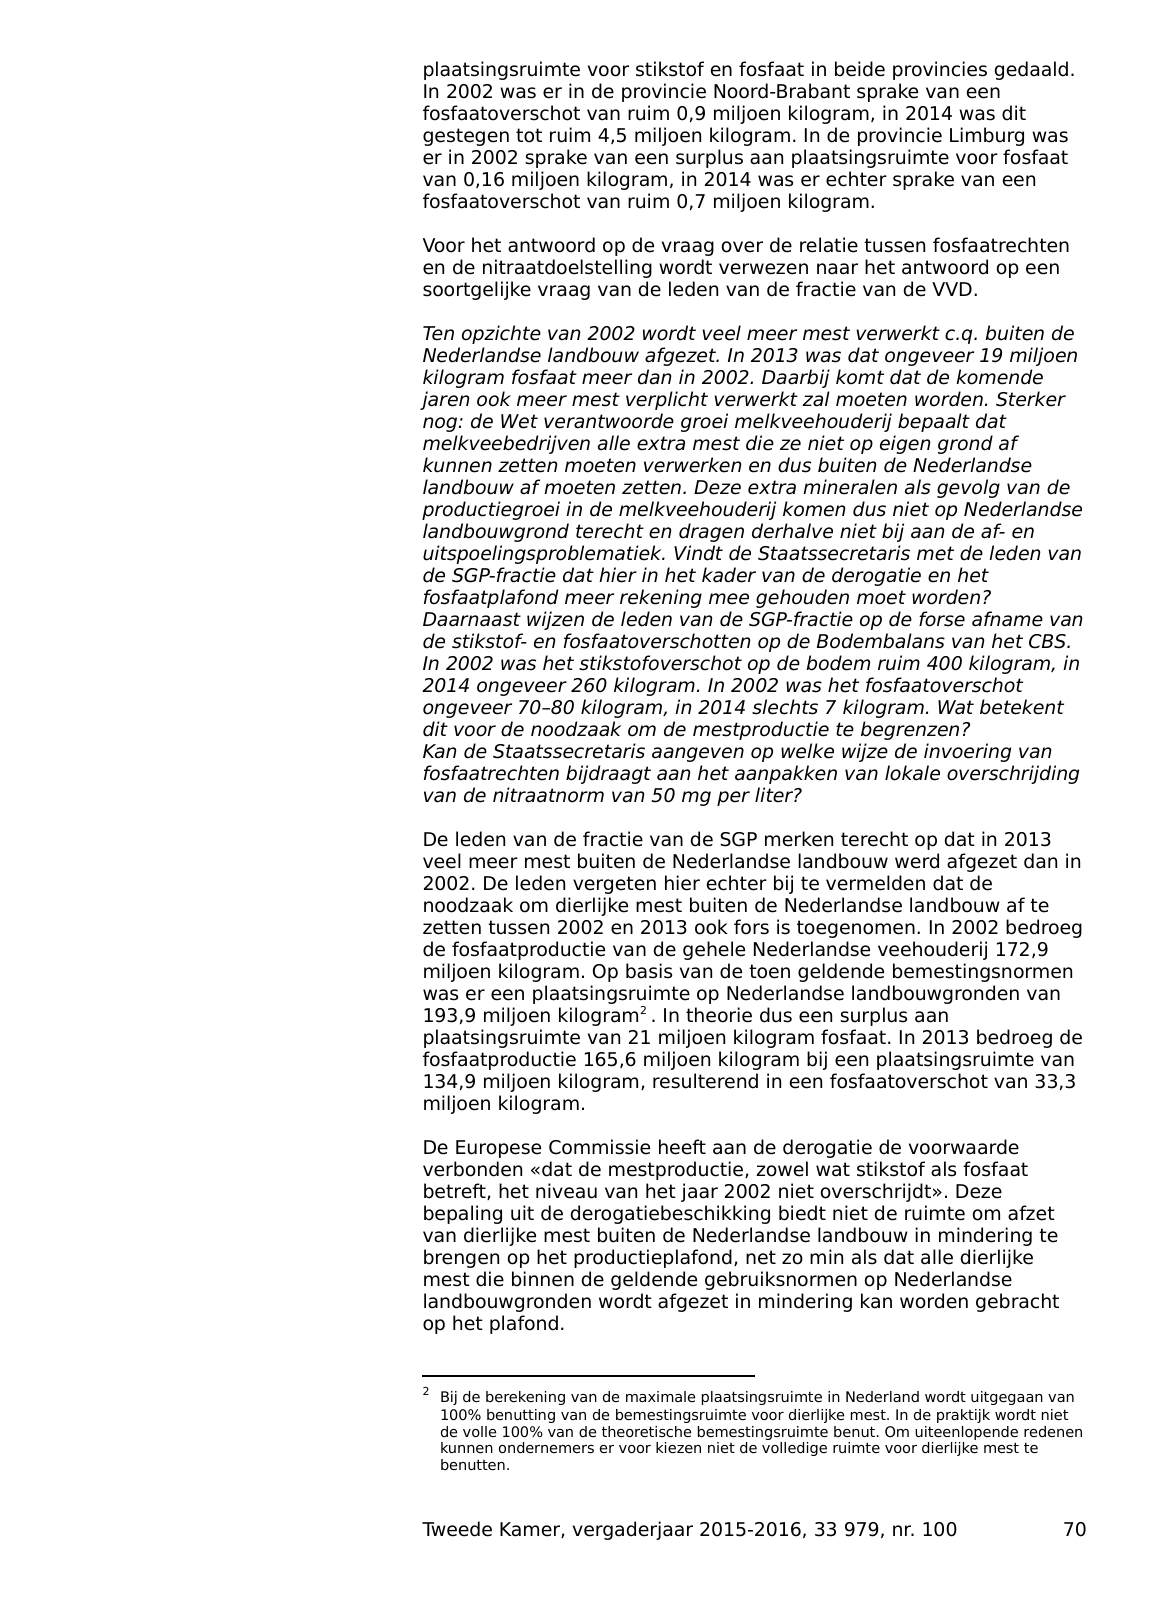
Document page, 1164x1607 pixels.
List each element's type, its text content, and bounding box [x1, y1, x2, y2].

text Voor het antwoord op de vraag over de relatie tussen fosfaatrechten en de nitraatdoelstelling wordt verwezen naar het antwoord op een soortgelijke vraag van de leden van de fractie van de VVD. [422, 235, 1087, 301]
text Kan de Staatssecretaris aangeven op welke wijze de invoering van fosfaatrechten bijdraagt aan het aanpakken van lokale overschrijding van de nitraatnorm van 50 mg per liter? [422, 741, 1087, 807]
text Bij de berekening van de maximale plaatsingsruimte in Nederland wordt uitgegaan van 100% benutting van de bemestingsruimte voor dierlijke mest. In de praktijk wordt niet de volle 100% van de theoretische bemestingsruimte benut. Om uiteenlopende redenen kunnen ondernemers er voor kiezen niet de volledige ruimte voor dierlijke mest te benutten. [422, 1385, 1087, 1474]
text plaatsingsruimte voor stikstof en fosfaat in beide provincies gedaald. In 2002 was er in de provincie Noord-Brabant sprake van een fosfaatoverschot van ruim 0,9 miljoen kilogram, in 2014 was dit gestegen tot ruim 4,5 miljoen kilogram. In de provincie Limburg was er in 2002 sprake van een surplus aan plaatsingsruimte voor fosfaat van 0,16 miljoen kilogram, in 2014 was er echter sprake van een fosfaatoverschot van ruim 0,7 miljoen kilogram. [422, 59, 1087, 213]
text Ten opzichte van 2002 wordt veel meer mest verwerkt c.q. buiten de Nederlandse landbouw afgezet. In 2013 was dat ongeveer 19 miljoen kilogram fosfaat meer dan in 2002. Daarbij komt dat de komende jaren ook meer mest verplicht verwerkt zal moeten worden. Sterker nog: de Wet verantwoorde groei melkveehouderij bepaalt dat melkveebedrijven alle extra mest die ze niet op eigen grond af kunnen zetten moeten verwerken en dus buiten de Nederlandse landbouw af moeten zetten. Deze extra mineralen als gevolg van de productiegroei in de melkveehouderij komen dus niet op Nederlandse landbouwgrond terecht en dragen derhalve niet bij aan de af- en uitspoelingsproblematiek. Vindt de Staatssecretaris met de leden van de SGP-fractie dat hier in het kader van de derogatie en het fosfaatplafond meer rekening mee gehouden moet worden? [422, 323, 1087, 609]
text Daarnaast wijzen de leden van de SGP-fractie op de forse afname van de stikstof- en fosfaatoverschotten op de Bodembalans van het CBS. In 2002 was het stikstofoverschot op de bodem ruim 400 kilogram, in 2014 ongeveer 260 kilogram. In 2002 was het fosfaatoverschot ongeveer 70–80 kilogram, in 2014 slechts 7 kilogram. Wat betekent dit voor de noodzaak om de mestproductie te begrenzen? [422, 609, 1087, 741]
text De Europese Commissie heeft aan de derogatie de voorwaarde verbonden «dat de mestproductie, zowel wat stikstof als fosfaat betreft, het niveau van het jaar 2002 niet overschrijdt». Deze bepaling uit de derogatiebeschikking biedt niet de ruimte om afzet van dierlijke mest buiten de Nederlandse landbouw in mindering te brengen op het productieplafond, net zo min als dat alle dierlijke mest die binnen de geldende gebruiksnormen op Nederlandse landbouwgronden wordt afgezet in mindering kan worden gebracht op het plafond. [422, 1137, 1087, 1335]
text De leden van de fractie van de SGP merken terecht op dat in 2013 veel meer mest buiten de Nederlandse landbouw werd afgezet dan in 2002. De leden vergeten hier echter bij te vermelden dat de noodzaak om dierlijke mest buiten de Nederlandse landbouw af te zetten tussen 2002 en 2013 ook fors is toegenomen. In 2002 bedroeg de fosfaatproductie van de gehele Nederlandse veehouderij 172,9 miljoen kilogram. Op basis van de toen geldende bemestingsnormen was er een plaatsingsruimte op Nederlandse landbouwgronden van 193,9 miljoen kilogram. In theorie dus een surplus aan plaatsingsruimte van 21 miljoen kilogram fosfaat. In 2013 bedroeg de fosfaatproductie 165,6 miljoen kilogram bij een plaatsingsruimte van 134,9 miljoen kilogram, resulterend in een fosfaatoverschot van 33,3 miljoen kilogram. [422, 829, 1087, 1115]
